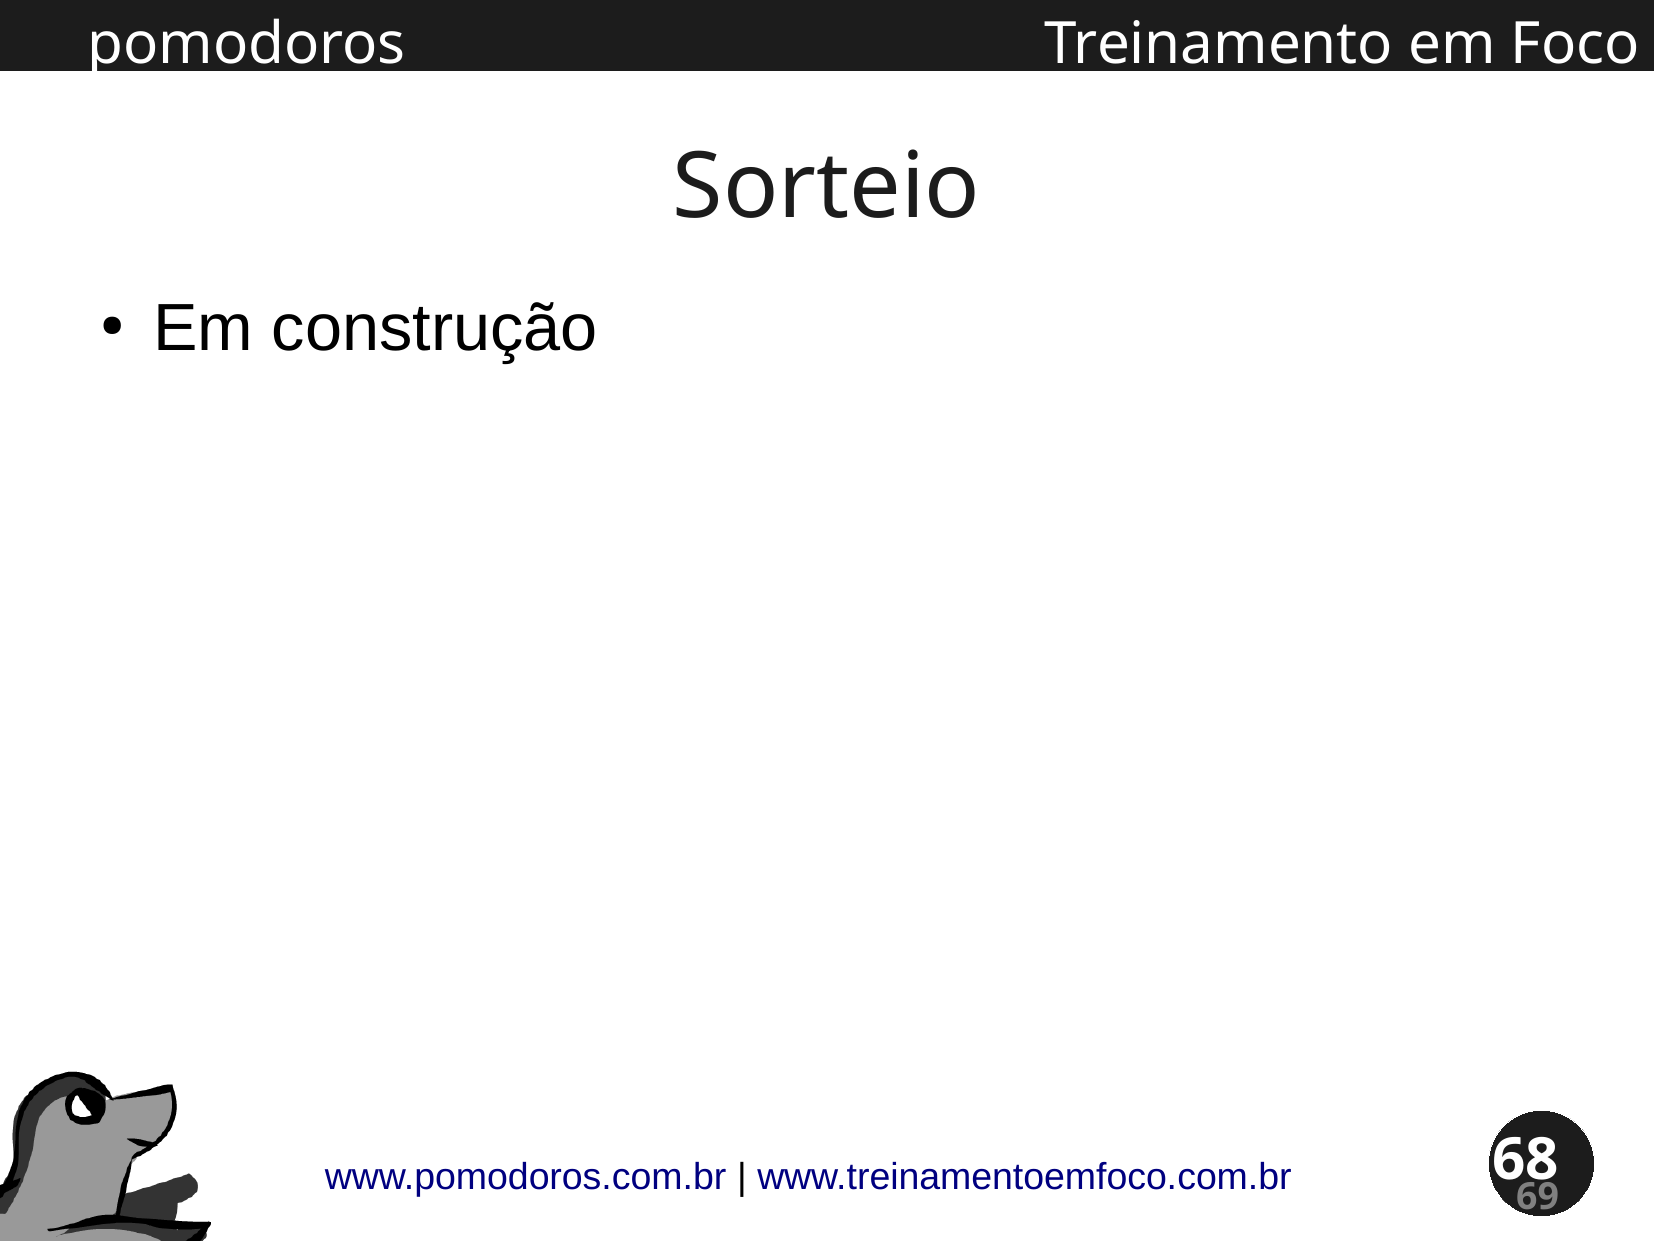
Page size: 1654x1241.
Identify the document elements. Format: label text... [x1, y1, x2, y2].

picture [0, 1003, 249, 1241]
list Em construção [82, 290, 1571, 1010]
title Sorteio [82, 78, 1571, 287]
